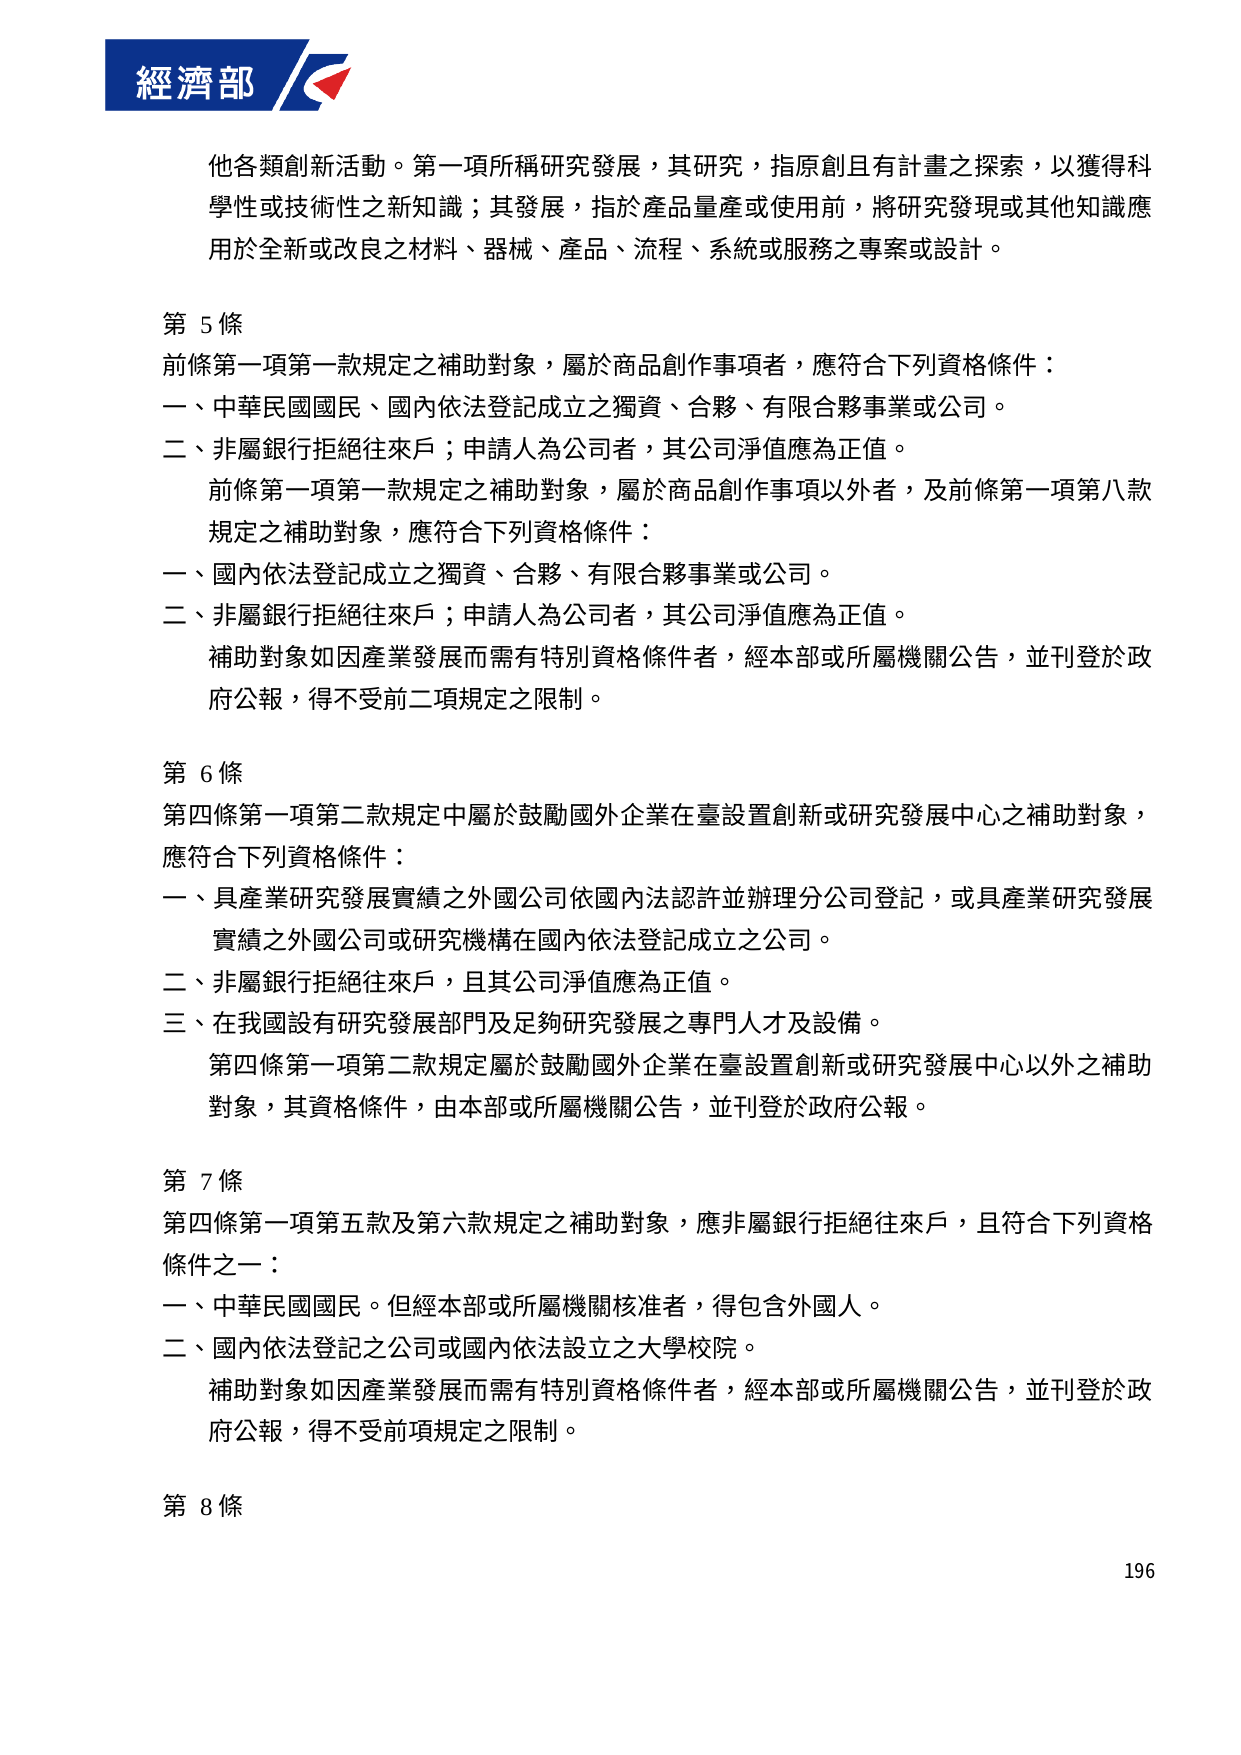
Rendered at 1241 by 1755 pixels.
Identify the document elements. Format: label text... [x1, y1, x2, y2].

text 二、非屬銀行拒絕往來戶，且其公司淨值應為正值。 [162, 962, 1155, 998]
text 三、在我國設有研究發展部門及足夠研究發展之專門人才及設備。 [162, 1004, 1155, 1040]
text 第 8 條 [162, 1487, 1155, 1523]
text 前條第一項第一款規定之補助對象，屬於商品創作事項者，應符合下列資格條件： [162, 346, 1155, 382]
text 一、中華民國國民、國內依法登記成立之獨資、合夥、有限合夥事業或公司。 [162, 387, 1155, 424]
text 二、非屬銀行拒絕往來戶；申請人為公司者，其公司淨值應為正值。 [162, 596, 1155, 632]
text 二、非屬銀行拒絕往來戶；申請人為公司者，其公司淨值應為正值。 [162, 429, 1155, 465]
text 補助對象如因產業發展而需有特別資格條件者，經本部或所屬機關公告，並刊登於政府公報，得不受前項規定之限制。 [208, 1370, 1155, 1448]
text 前條第一項第一款規定之補助對象，屬於商品創作事項以外者，及前條第一項第八款規定之補助對象，應符合下列資格條件： [208, 471, 1155, 549]
text 一、中華民國國民。但經本部或所屬機關核准者，得包含外國人。 [162, 1287, 1155, 1323]
text 第四條第一項第二款規定中屬於鼓勵國外企業在臺設置創新或研究發展中心之補助對象，應符合下列資格條件： [162, 796, 1155, 873]
text 補助對象如因產業發展而需有特別資格條件者，經本部或所屬機關公告，並刊登於政府公報，得不受前二項規定之限制。 [208, 637, 1155, 715]
text 第四條第一項第二款規定屬於鼓勵國外企業在臺設置創新或研究發展中心以外之補助對象，其資格條件，由本部或所屬機關公告，並刊登於政府公報。 [208, 1046, 1155, 1123]
text 他各類創新活動。第一項所稱研究發展，其研究，指原創且有計畫之探索，以獲得科學性或技術性之新知識；其發展，指於產品量產或使用前，將研究發現或其他知識應用於全新或改良之材料、器械、產品、流程、系統或服務之專案或設計。 [208, 146, 1155, 266]
text 第四條第一項第五款及第六款規定之補助對象，應非屬銀行拒絕往來戶，且符合下列資格條件之一： [162, 1203, 1155, 1281]
text 第 6 條 [162, 754, 1155, 790]
text 第 5 條 [162, 304, 1155, 340]
text 第 7 條 [162, 1162, 1155, 1198]
text 二、國內依法登記之公司或國內依法設立之大學校院。 [162, 1328, 1155, 1365]
text 一、具產業研究發展實績之外國公司依國內法認許並辦理分公司登記，或具產業研究發展實績之外國公司或研究機構在國內依法登記成立之公司。 [162, 879, 1155, 957]
text 一、國內依法登記成立之獨資、合夥、有限合夥事業或公司。 [162, 554, 1155, 590]
